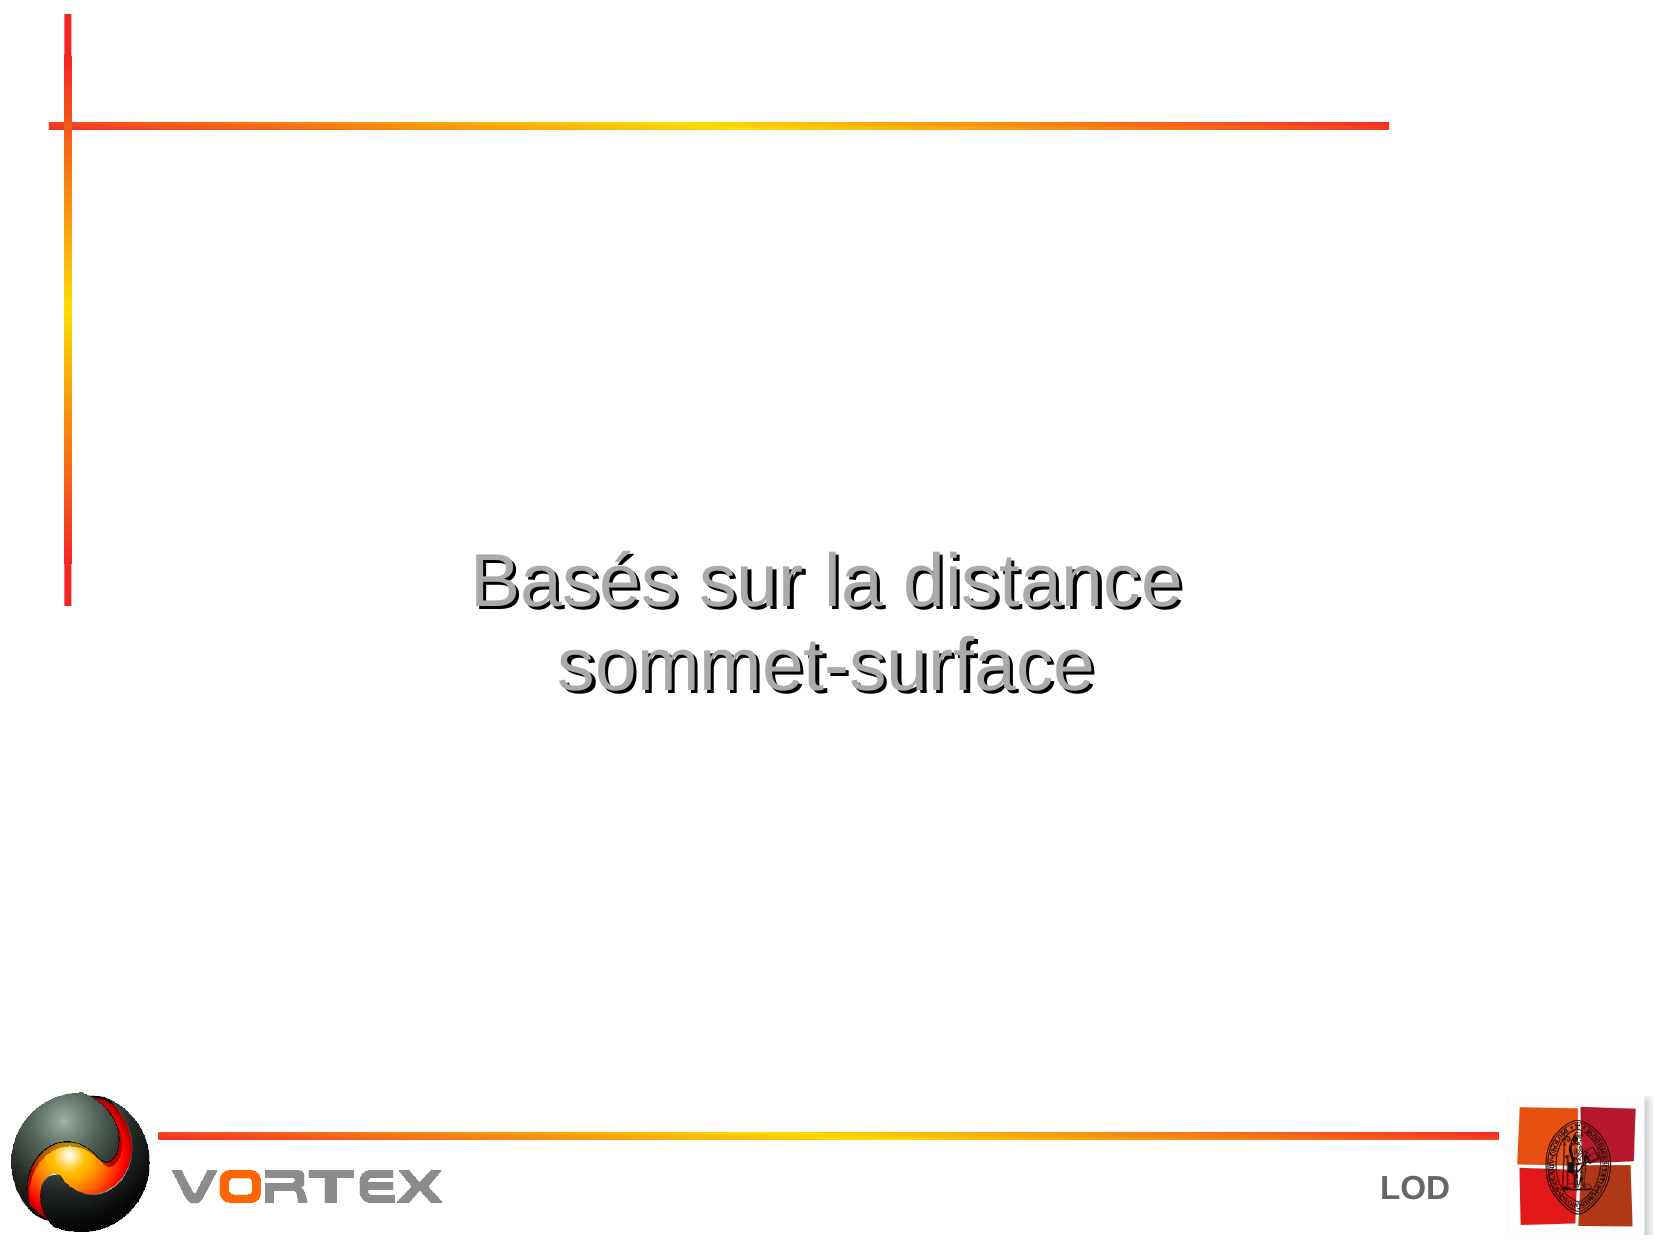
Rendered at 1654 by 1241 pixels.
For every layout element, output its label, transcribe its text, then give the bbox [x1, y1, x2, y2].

picture [11, 1092, 443, 1232]
title Basés sur la distance sommet-surface [0, 520, 1654, 725]
picture [1505, 1096, 1653, 1235]
